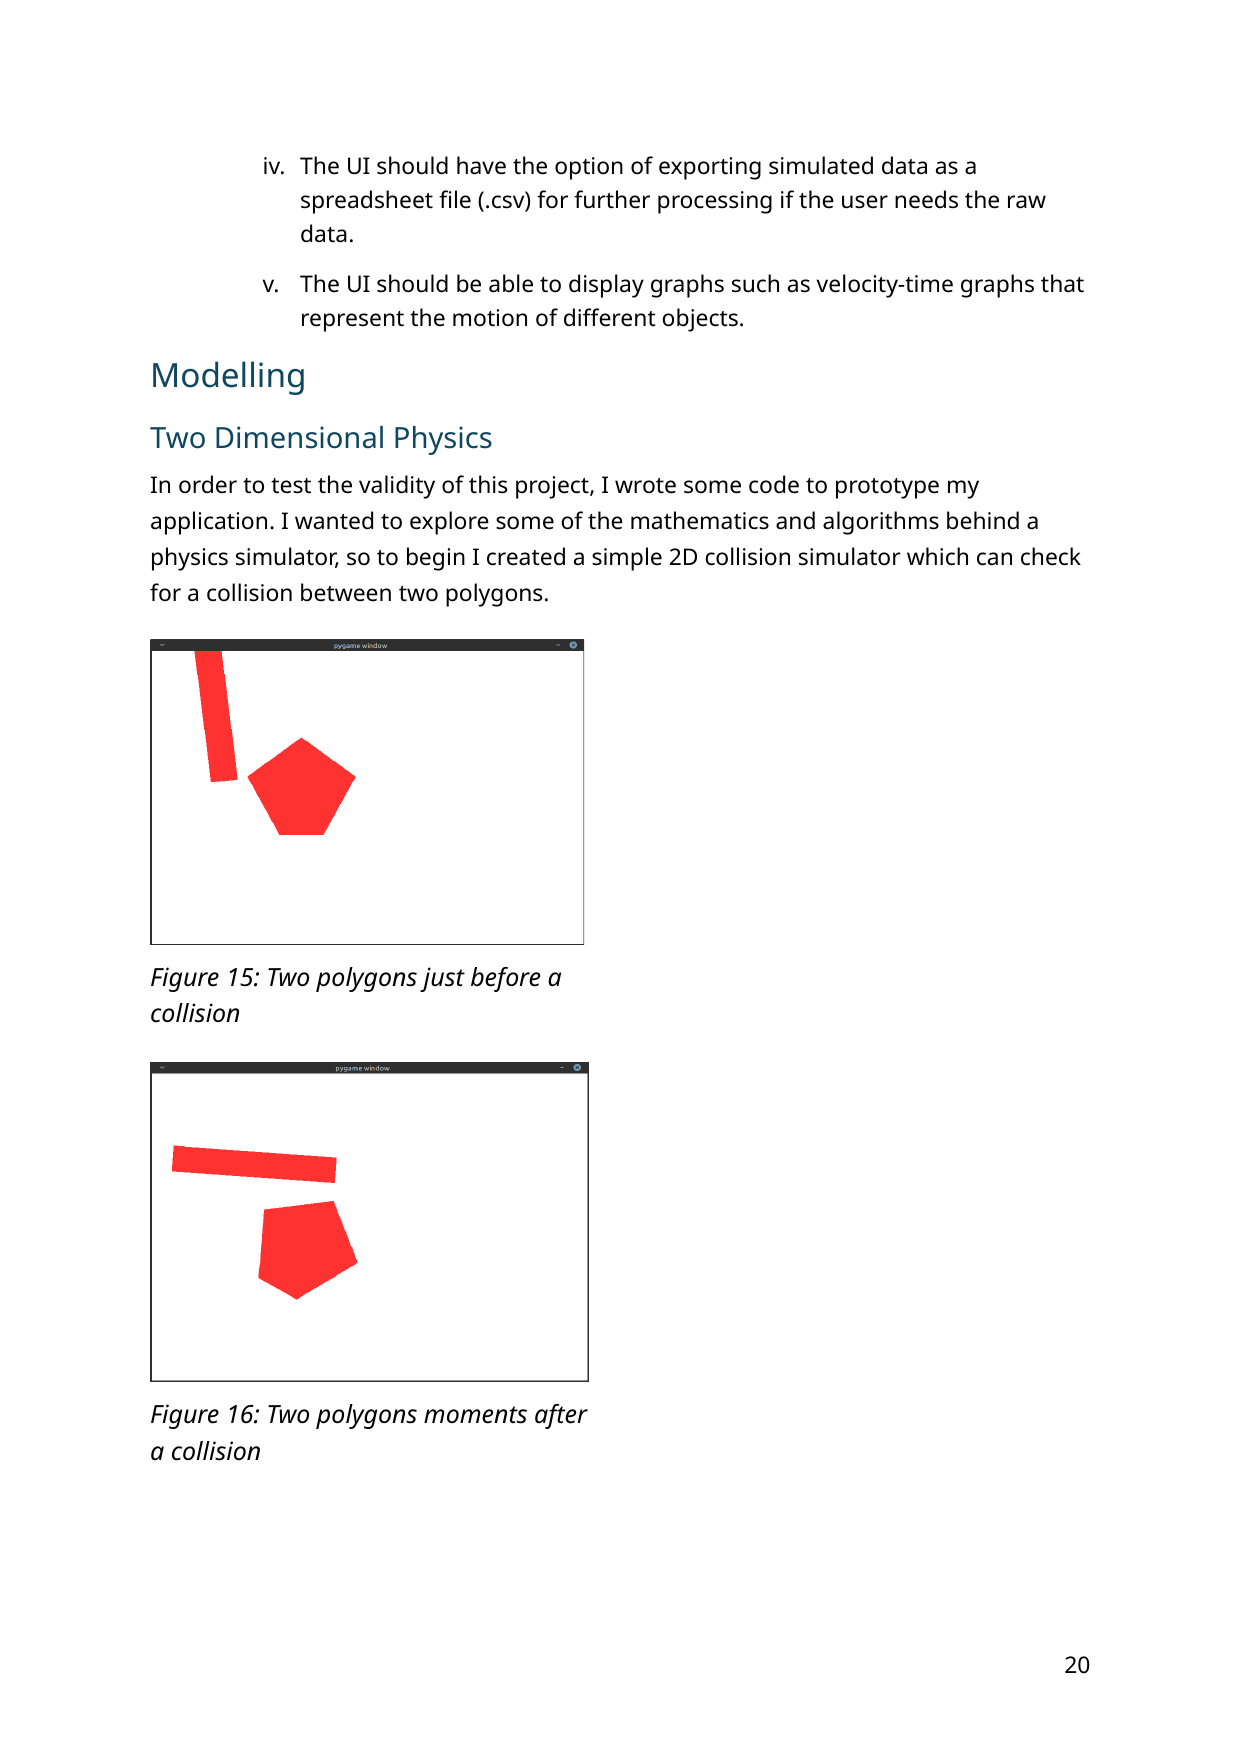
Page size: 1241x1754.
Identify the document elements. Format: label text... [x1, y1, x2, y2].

picture [150, 1062, 589, 1382]
text Figure 15: Two polygons just before a collision [150, 945, 584, 1030]
subtitle Modelling [150, 352, 1090, 397]
text In order to test the validity of this project, I wrote some code to prototype my application. I wanted to explore some of the mathematics and algorithms behind a physics simulator, so to begin I created a simple 2D collision simulator which can check for a collision between two polygons. [150, 469, 1090, 608]
text Figure 16: Two polygons moments after a collision [150, 1382, 589, 1468]
picture [150, 639, 585, 945]
subtitle Two Dimensional Physics [150, 418, 1090, 457]
list The UI should have the option of exporting simulated data as a spreadsheet file (.csv) for further processing if the user needs the raw data. [262, 150, 1090, 249]
list The UI should be able to display graphs such as velocity-time graphs that represent the motion of different objects. [262, 268, 1090, 333]
